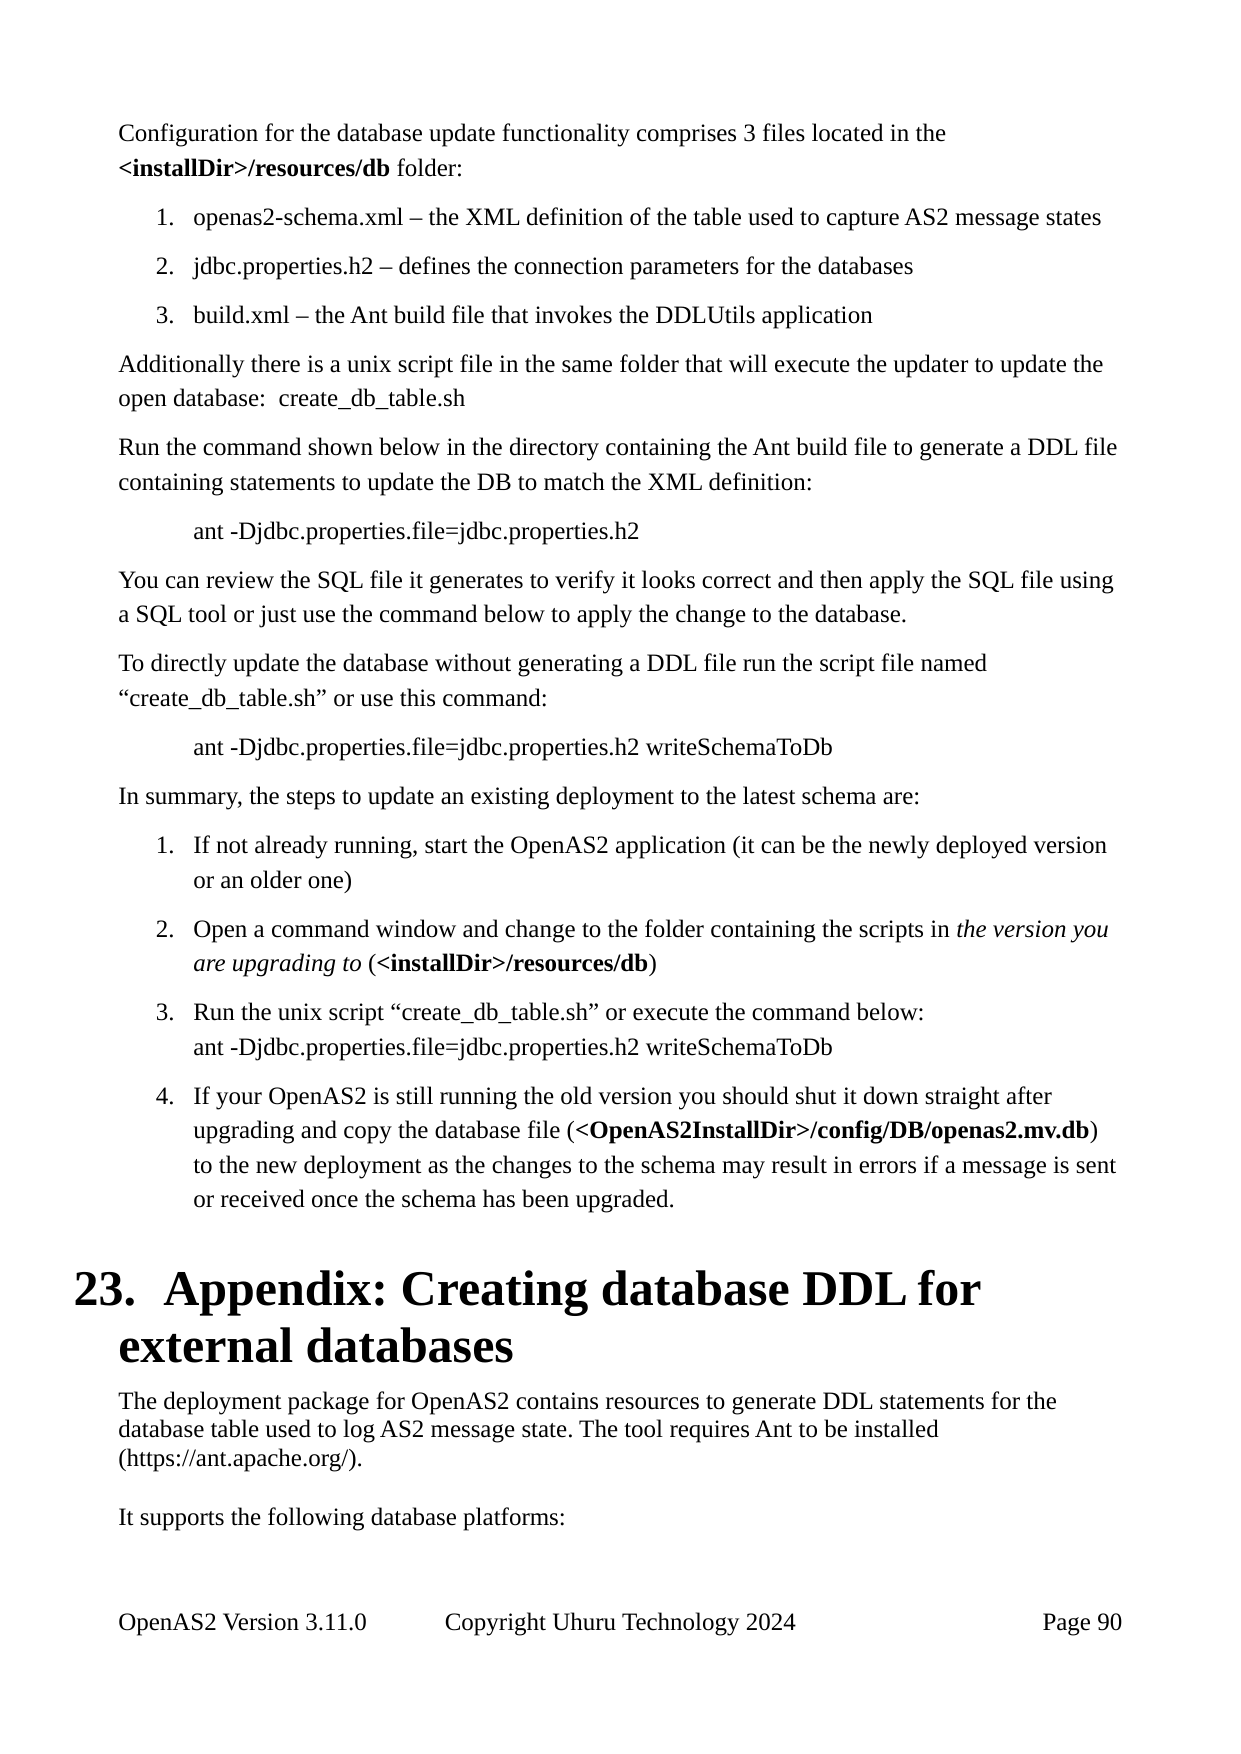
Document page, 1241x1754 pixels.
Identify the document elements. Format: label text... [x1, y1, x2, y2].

subtitle Appendix: Creating database DDL for external databases [73, 1258, 1122, 1373]
list openas2-schema.xml – the XML definition of the table used to capture AS2 message states [156, 202, 1122, 230]
list The deployment package for OpenAS2 contains resources to generate DDL statements for the database table used to log AS2 message state. The tool requires Ant to be installed (https://ant.apache.org/). [118, 1386, 1122, 1472]
list If not already running, start the OpenAS2 application (it can be the newly deployed version or an older one) [156, 830, 1122, 893]
text You can review the SQL file it generates to verify it looks correct and then apply the SQL file using a SQL tool or just use the command below to apply the change to the database. [118, 565, 1122, 628]
text To directly update the database without generating a DDL file run the script file named “create_db_table.sh” or use this command: [118, 648, 1122, 712]
text Run the command shown below in the directory containing the Ant build file to generate a DDL file containing statements to update the DB to match the XML definition: [118, 432, 1122, 496]
list Run the unix script “create_db_table.sh” or execute the command below: ant -Djdbc.properties.file=jdbc.properties.h2 writeSchemaToDb [156, 997, 1122, 1061]
text ant -Djdbc.properties.file=jdbc.properties.h2 [193, 516, 1122, 545]
text Additionally there is a unix script file in the same folder that will execute the updater to update the open database: create_db_table.sh [118, 349, 1122, 412]
list It supports the following database platforms: [118, 1502, 1122, 1530]
list If your OpenAS2 is still running the old version you should shut it down straight after upgrading and copy the database file (<OpenAS2InstallDir>/config/DB/openas2.mv.db) to the new deployment as the changes to the schema may result in errors if a message is sent or received once the schema has been upgraded. [156, 1081, 1122, 1213]
list jdbc.properties.h2 – defines the connection parameters for the databases [156, 251, 1122, 279]
list build.xml – the Ant build file that invokes the DDLUtils application [156, 300, 1122, 328]
text ant -Djdbc.properties.file=jdbc.properties.h2 writeSchemaToDb [193, 732, 1122, 761]
text In summary, the steps to update an existing deployment to the latest schema are: [118, 781, 1122, 810]
list Open a command window and change to the folder containing the scripts in the version you are upgrading to (<installDir>/resources/db) [156, 914, 1122, 977]
text Configuration for the database update functionality comprises 3 files located in the <installDir>/resources/db folder: [118, 118, 1122, 181]
